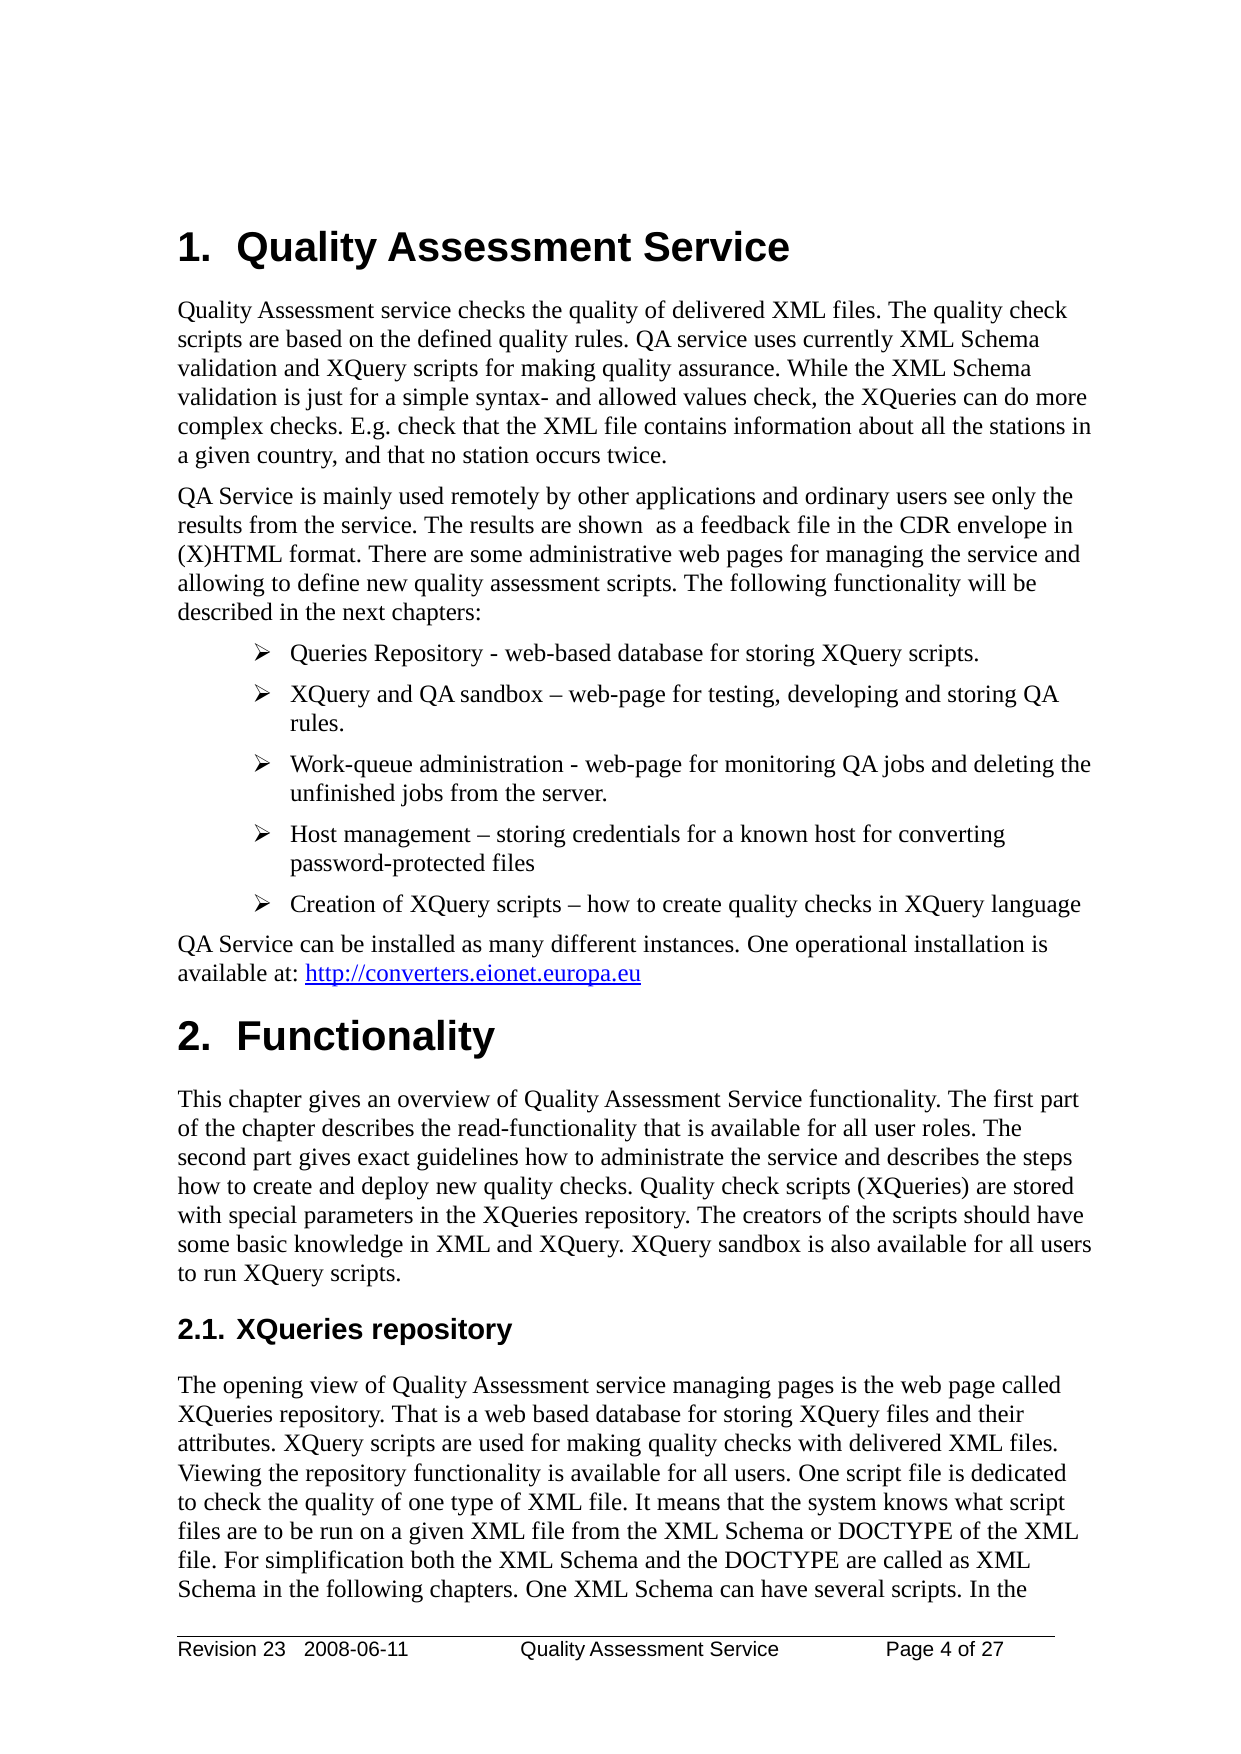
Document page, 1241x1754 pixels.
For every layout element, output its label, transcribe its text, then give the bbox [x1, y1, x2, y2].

subtitle Functionality [177, 1011, 1092, 1059]
subtitle XQueries repository [177, 1312, 1092, 1345]
text QA Service can be installed as many different instances. One operational installation is available at: http://converters.eionet.europa.eu [177, 929, 1092, 987]
list Creation of XQuery scripts – how to create quality checks in XQuery language [252, 888, 1092, 917]
list Host management – storing credentials for a known host for converting password-protected files [252, 818, 1092, 877]
text QA Service is mainly used remotely by other applications and ordinary users see only the results from the service. The results are shown as a feedback file in the CDR envelope in (X)HTML format. There are some administrative web pages for managing the service and allowing to define new quality assessment scripts. The following functionality will be described in the next chapters: [177, 481, 1092, 626]
text The opening view of Quality Assessment service managing pages is the web page called XQueries repository. That is a web based database for storing XQuery files and their attributes. XQuery scripts are used for making quality checks with delivered XML files. Viewing the repository functionality is available for all users. One script file is dedicated to check the quality of one type of XML file. It means that the system knows what script files are to be run on a given XML file from the XML Schema or DOCTYPE of the XML file. For simplification both the XML Schema and the DOCTYPE are called as XML Schema in the following chapters. One XML Schema can have several scripts. In the [177, 1370, 1092, 1603]
list Queries Repository - web-based database for storing XQuery scripts. [252, 638, 1092, 667]
list XQuery and QA sandbox – web-page for testing, developing and storing QA rules. [252, 679, 1092, 737]
list Work-queue administration - web-page for monitoring QA jobs and deleting the unfinished jobs from the server. [252, 749, 1092, 807]
text This chapter gives an overview of Quality Assessment Service functionality. The first part of the chapter describes the read-functionality that is available for all user roles. The second part gives exact guidelines how to administrate the service and describes the steps how to create and deploy new quality checks. Quality check scripts (XQueries) are stored with special parameters in the XQueries repository. The creators of the scripts should have some basic knowledge in XML and XQuery. XQuery sandbox is also available for all users to run XQuery scripts. [177, 1084, 1092, 1287]
subtitle Quality Assessment Service [177, 222, 1092, 270]
text Quality Assessment service checks the quality of delivered XML files. The quality check scripts are based on the defined quality rules. QA service uses currently XML Schema validation and XQuery scripts for making quality assurance. While the XML Schema validation is just for a simple syntax- and allowed values check, the XQueries can do more complex checks. E.g. check that the XML file contains information about all the stations in a given country, and that no station occurs twice. [177, 295, 1092, 469]
